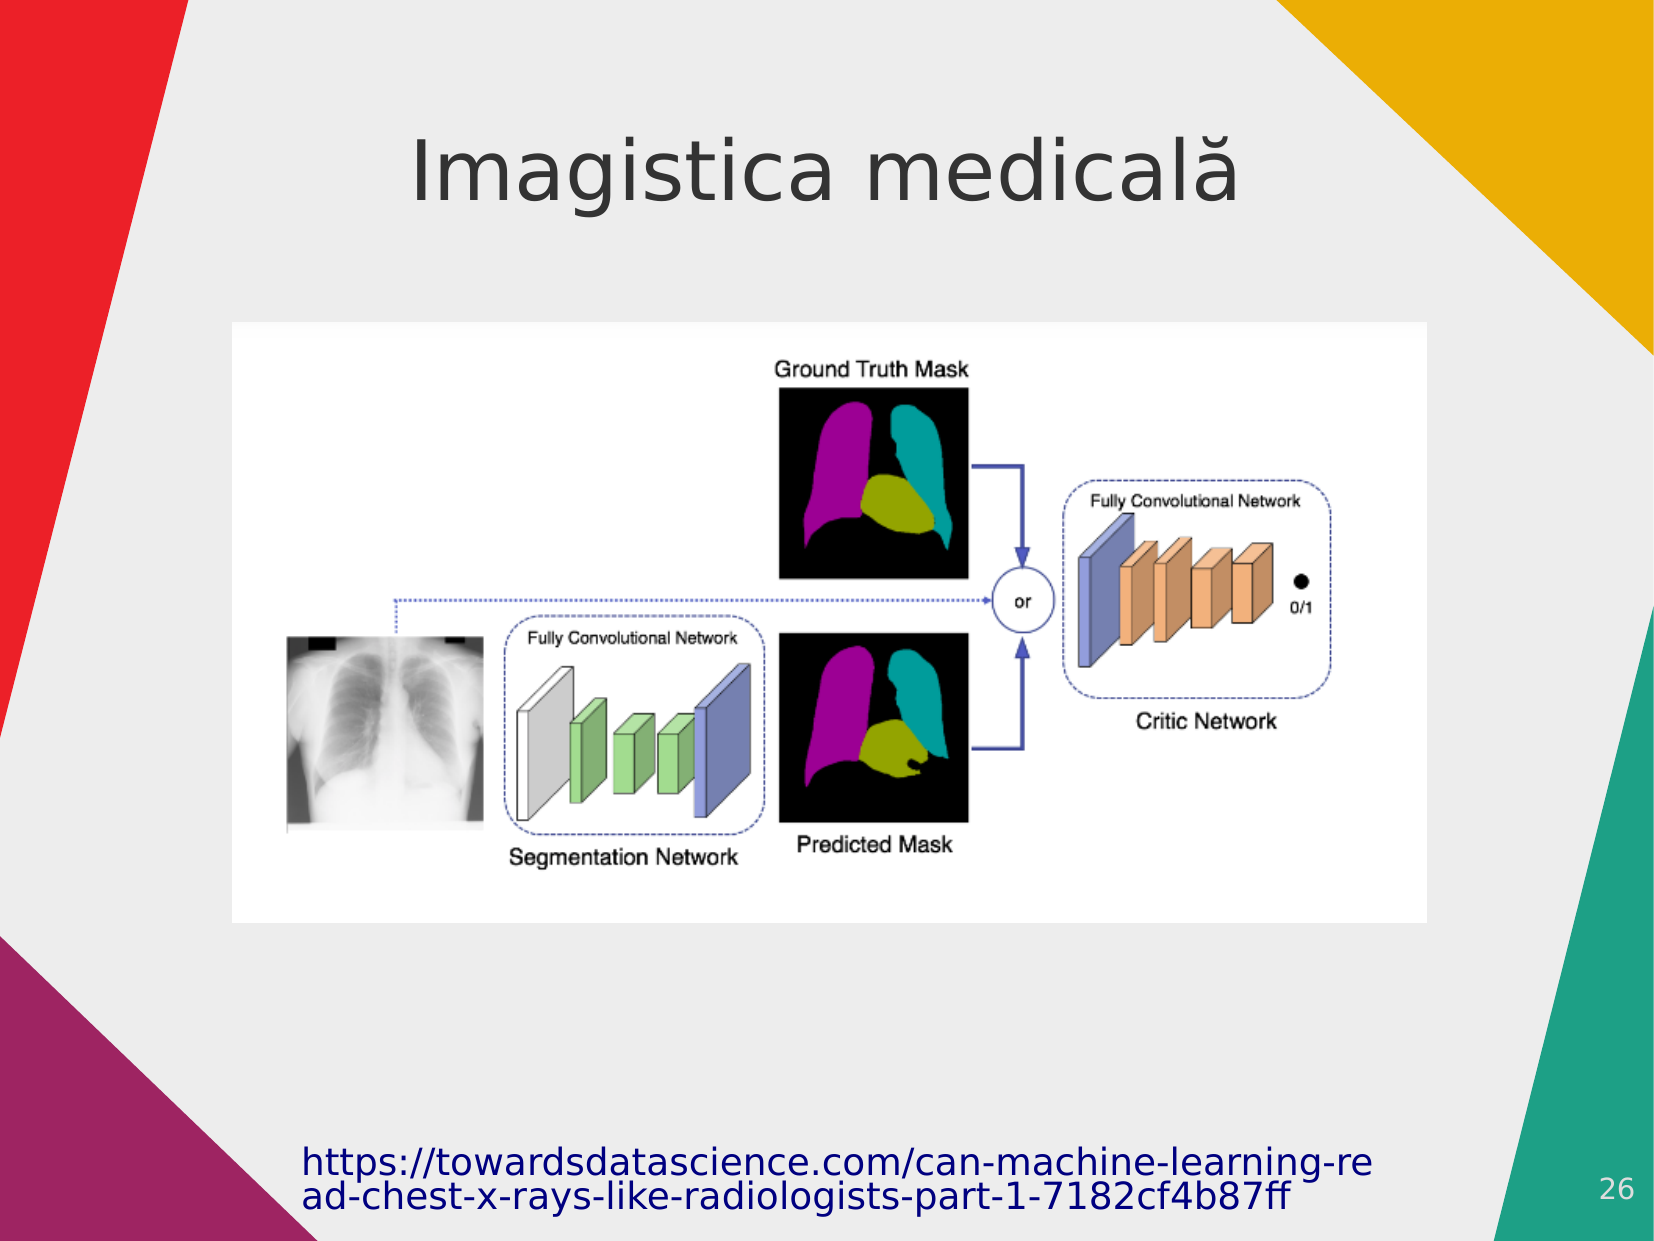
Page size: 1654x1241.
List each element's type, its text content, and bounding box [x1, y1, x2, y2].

picture [232, 322, 1427, 923]
title Imagistica medicală [114, 73, 1539, 271]
text_box https://towardsdatascience.com/can-machine-learning-read-chest-x-rays-like-radiologists-part-1-7182cf4b87ff [286, 1132, 1396, 1235]
